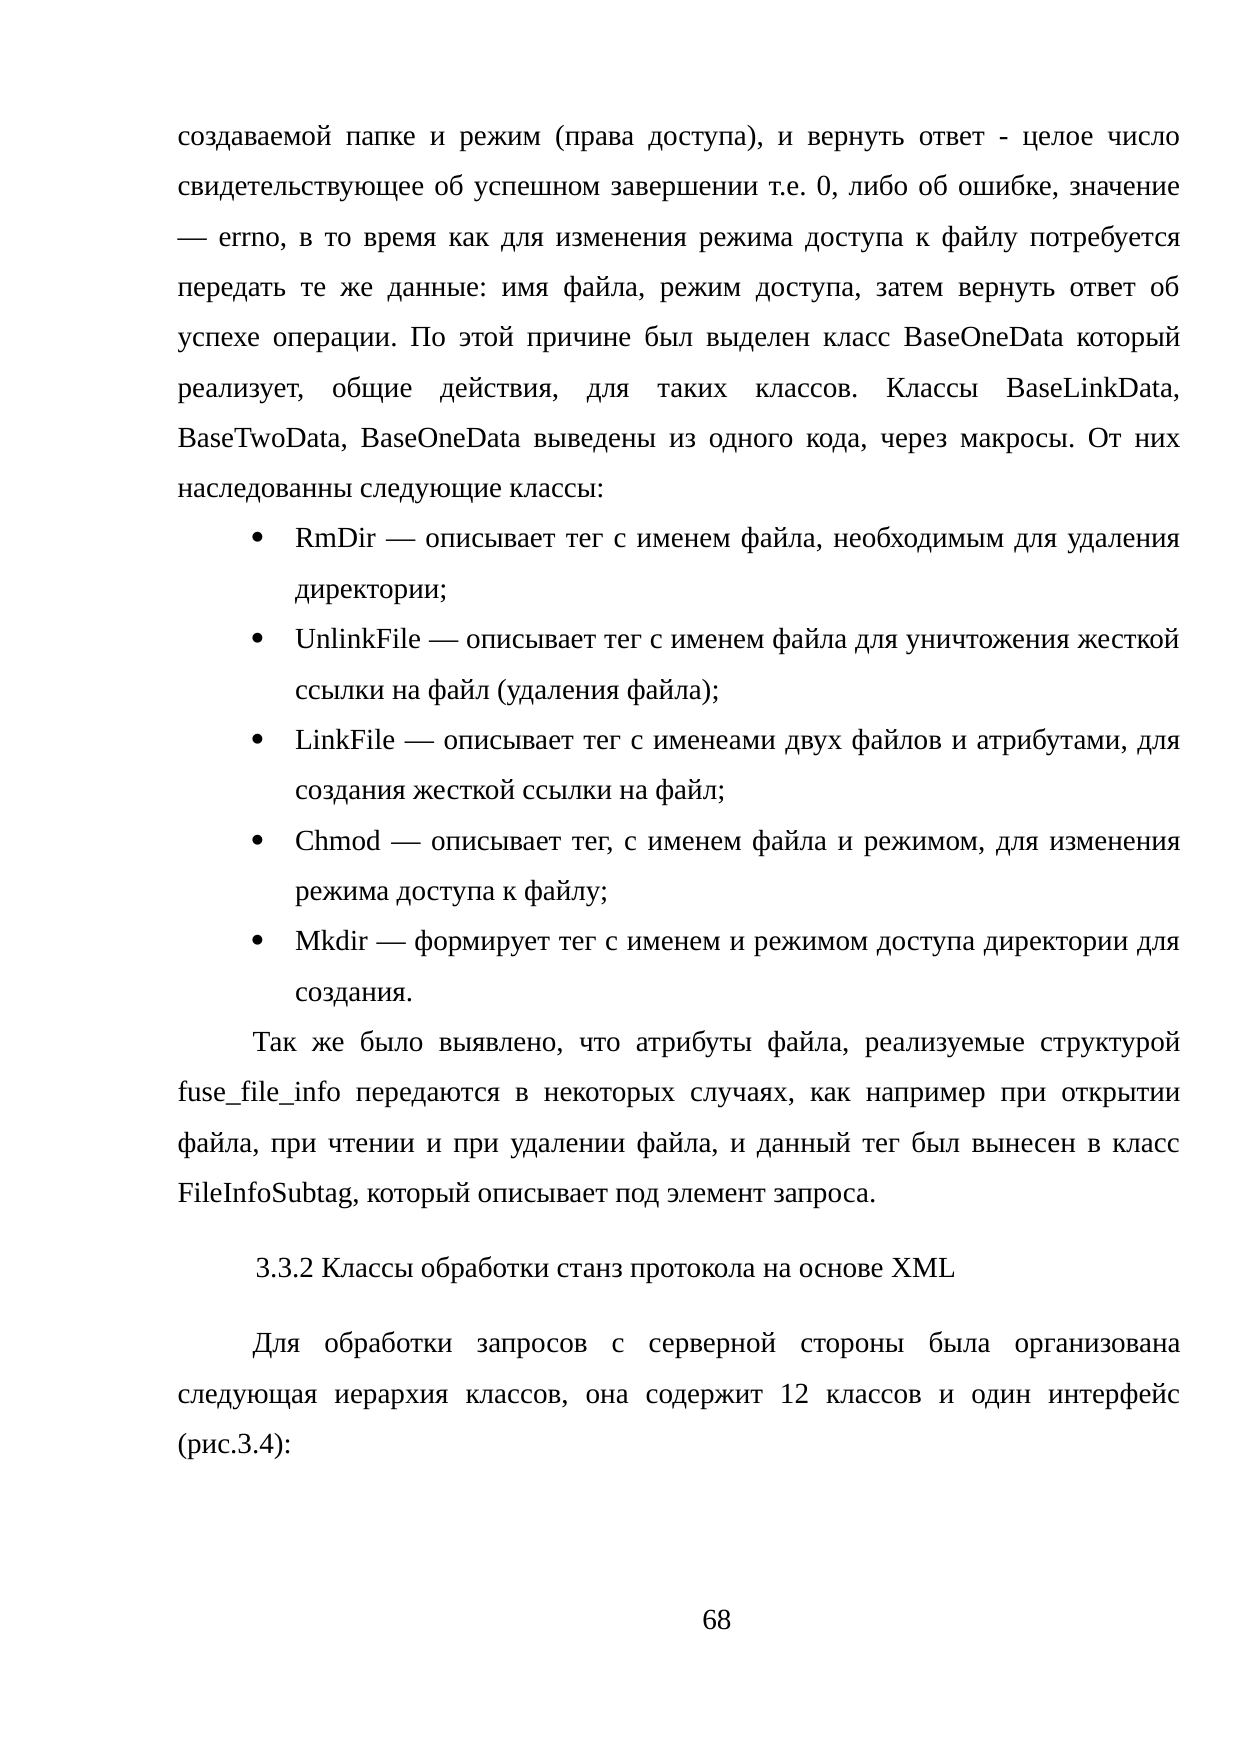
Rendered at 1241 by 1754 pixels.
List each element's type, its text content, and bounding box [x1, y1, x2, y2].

subtitle Классы обработки станз протокола на основе XML [248, 1250, 1181, 1284]
text Для обработки запросов с серверной стороны была организована следующая иерархия классов, она содержит 12 классов и один интерфейс (рис.3.4): [177, 1325, 1181, 1459]
list Mkdir — формирует тег с именем и режимом доступа директории для создания. [252, 923, 1181, 1007]
text создаваемой папке и режим (права доступа), и вернуть ответ - целое число свидетельствующее об успешном завершении т.е. 0, либо об ошибке, значение — errno, в то время как для изменения режима доступа к файлу потребуется передать те же данные: имя файла, режим доступа, затем вернуть ответ об успехе операции. По этой причине был выделен класс BaseOneData который реализует, общие действия, для таких классов. Классы BaseLinkData, BaseTwoData, BaseOneData выведены из одного кода, через макросы. От них наследованны следующие классы: [177, 118, 1181, 504]
list LinkFile — описывает тег с именеами двух файлов и атрибутами, для создания жесткой ссылки на файл; [252, 722, 1181, 806]
list RmDir — описывает тег с именем файла, необходимым для удаления директории; [252, 521, 1181, 604]
list UnlinkFile — описывает тег с именем файла для уничтожения жесткой ссылки на файл (удаления файла); [252, 621, 1181, 705]
list Chmod — описывает тег, с именем файла и режимом, для изменения режима доступа к файлу; [252, 823, 1181, 907]
text Так же было выявлено, что атрибуты файла, реализуемые структурой fuse_file_info передаются в некоторых случаях, как например при открытии файла, при чтении и при удалении файла, и данный тег был вынесен в класс FileInfoSubtag, который описывает под элемент запроса. [177, 1024, 1181, 1209]
